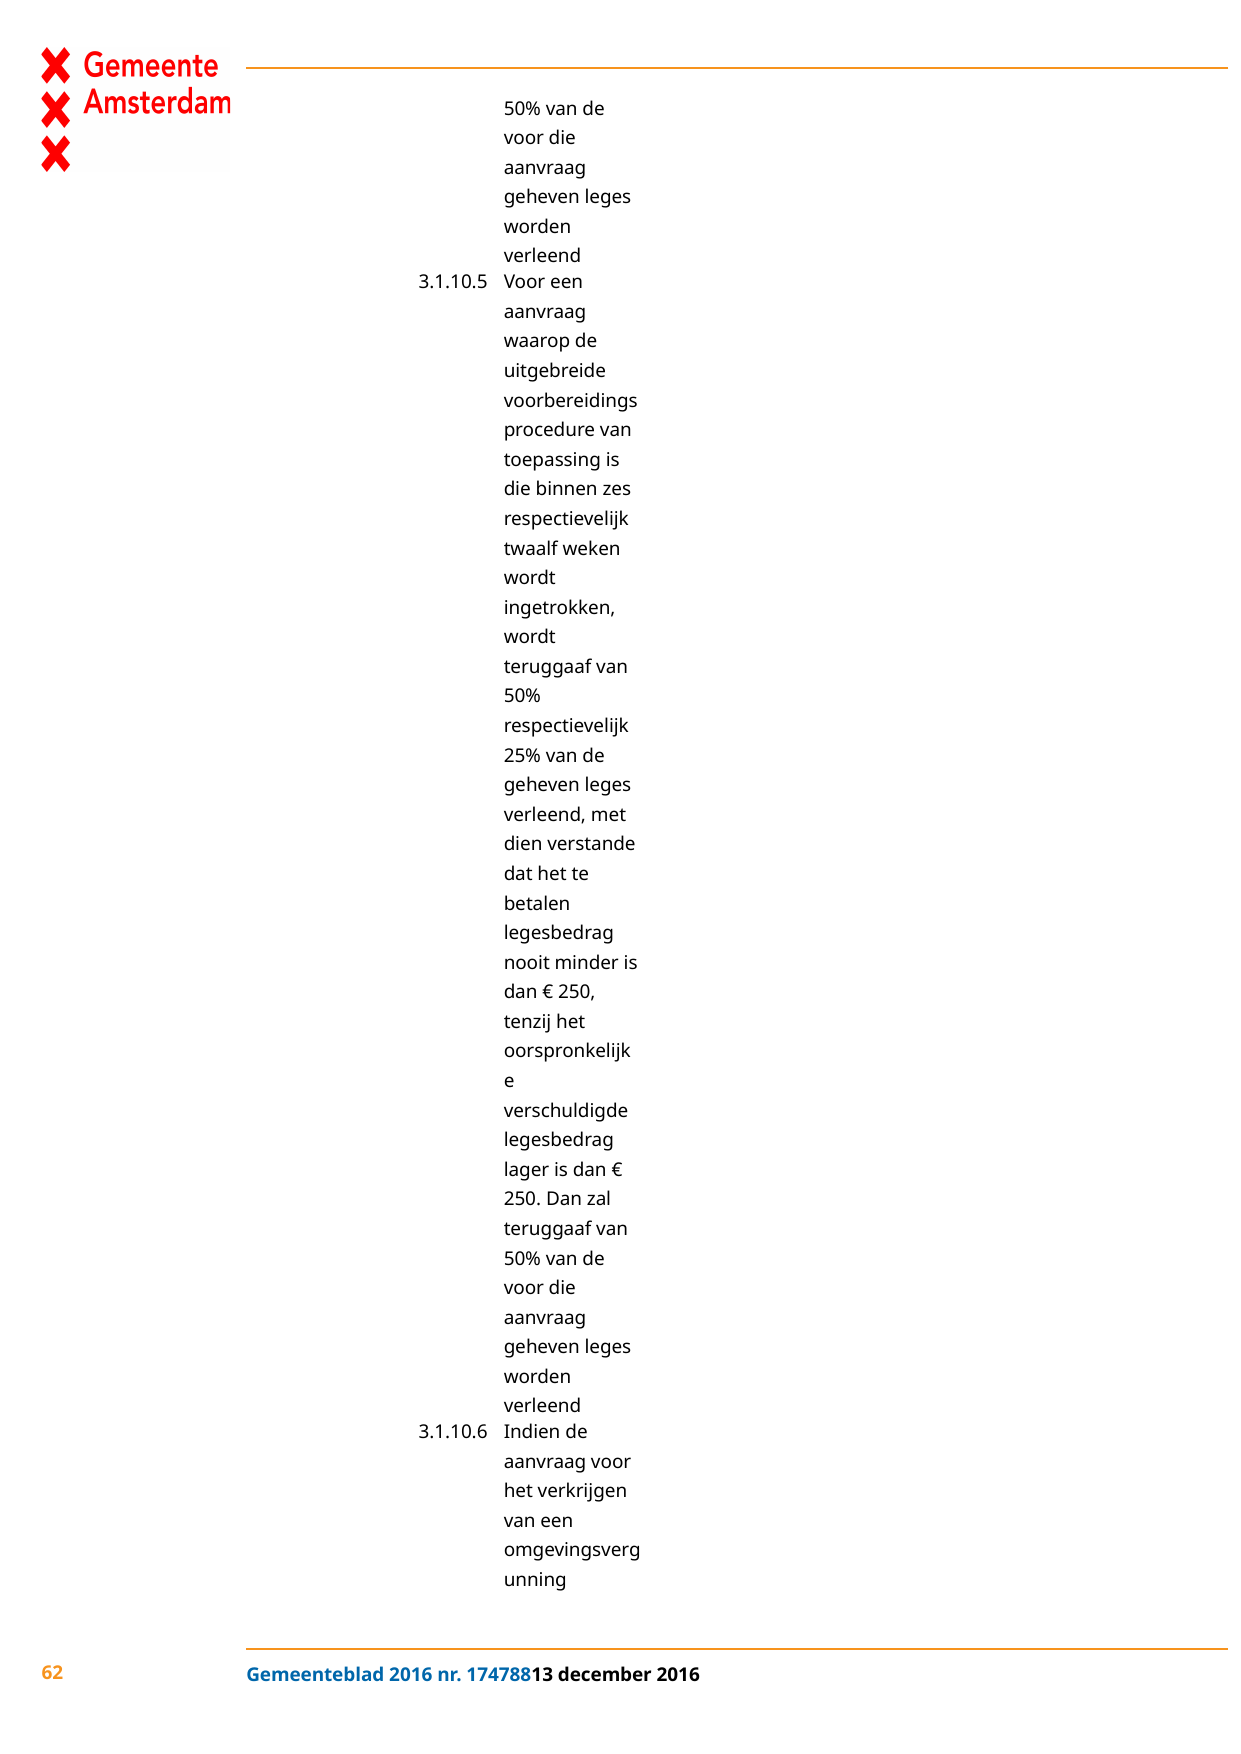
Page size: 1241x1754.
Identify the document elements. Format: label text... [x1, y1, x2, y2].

table_cell [726, 95, 811, 268]
table_cell [811, 1418, 896, 1592]
table_cell 3.1.10.5 [418, 269, 503, 1418]
table_cell [1066, 1418, 1152, 1592]
picture [41, 47, 231, 172]
table_cell [248, 269, 333, 1418]
table_cell [333, 269, 418, 1418]
table_cell [726, 1418, 811, 1592]
table_cell Indien de aanvraag voor het verkrijgen van een omgevingsvergunning [504, 1418, 641, 1592]
table_cell [811, 269, 896, 1418]
table_cell [1066, 95, 1152, 268]
table_cell [641, 269, 726, 1418]
table_cell [896, 269, 981, 1418]
table_cell [418, 95, 503, 268]
table_cell [248, 1418, 333, 1592]
table_cell 50% van de voor die aanvraag geheven leges worden verleend [504, 95, 641, 268]
table_cell [641, 1418, 726, 1592]
table_cell [981, 1418, 1066, 1592]
table_cell [641, 95, 726, 268]
table_cell [811, 95, 896, 268]
table_cell [896, 95, 981, 268]
table_cell Voor een aanvraag waarop de uitgebreide voorbereidingsprocedure van toepassing is die binnen zes respectievelijk twaalf weken wordt ingetrokken, wordt teruggaaf van 50% respectievelijk 25% van de geheven leges verleend, met dien verstande dat het te betalen legesbedrag nooit minder is dan € 250, tenzij het oorspronkelijke verschuldigde legesbedrag lager is dan € 250. Dan zal teruggaaf van 50% van de voor die aanvraag geheven leges worden verleend [504, 269, 641, 1418]
table_cell [981, 95, 1066, 268]
table_cell [333, 95, 418, 268]
table_cell [333, 1418, 418, 1592]
table_cell 3.1.10.6 [418, 1418, 503, 1592]
table_cell [1066, 269, 1152, 1418]
table_cell [896, 1418, 981, 1592]
table_cell [248, 95, 333, 268]
table_cell [726, 269, 811, 1418]
table_cell [981, 269, 1066, 1418]
